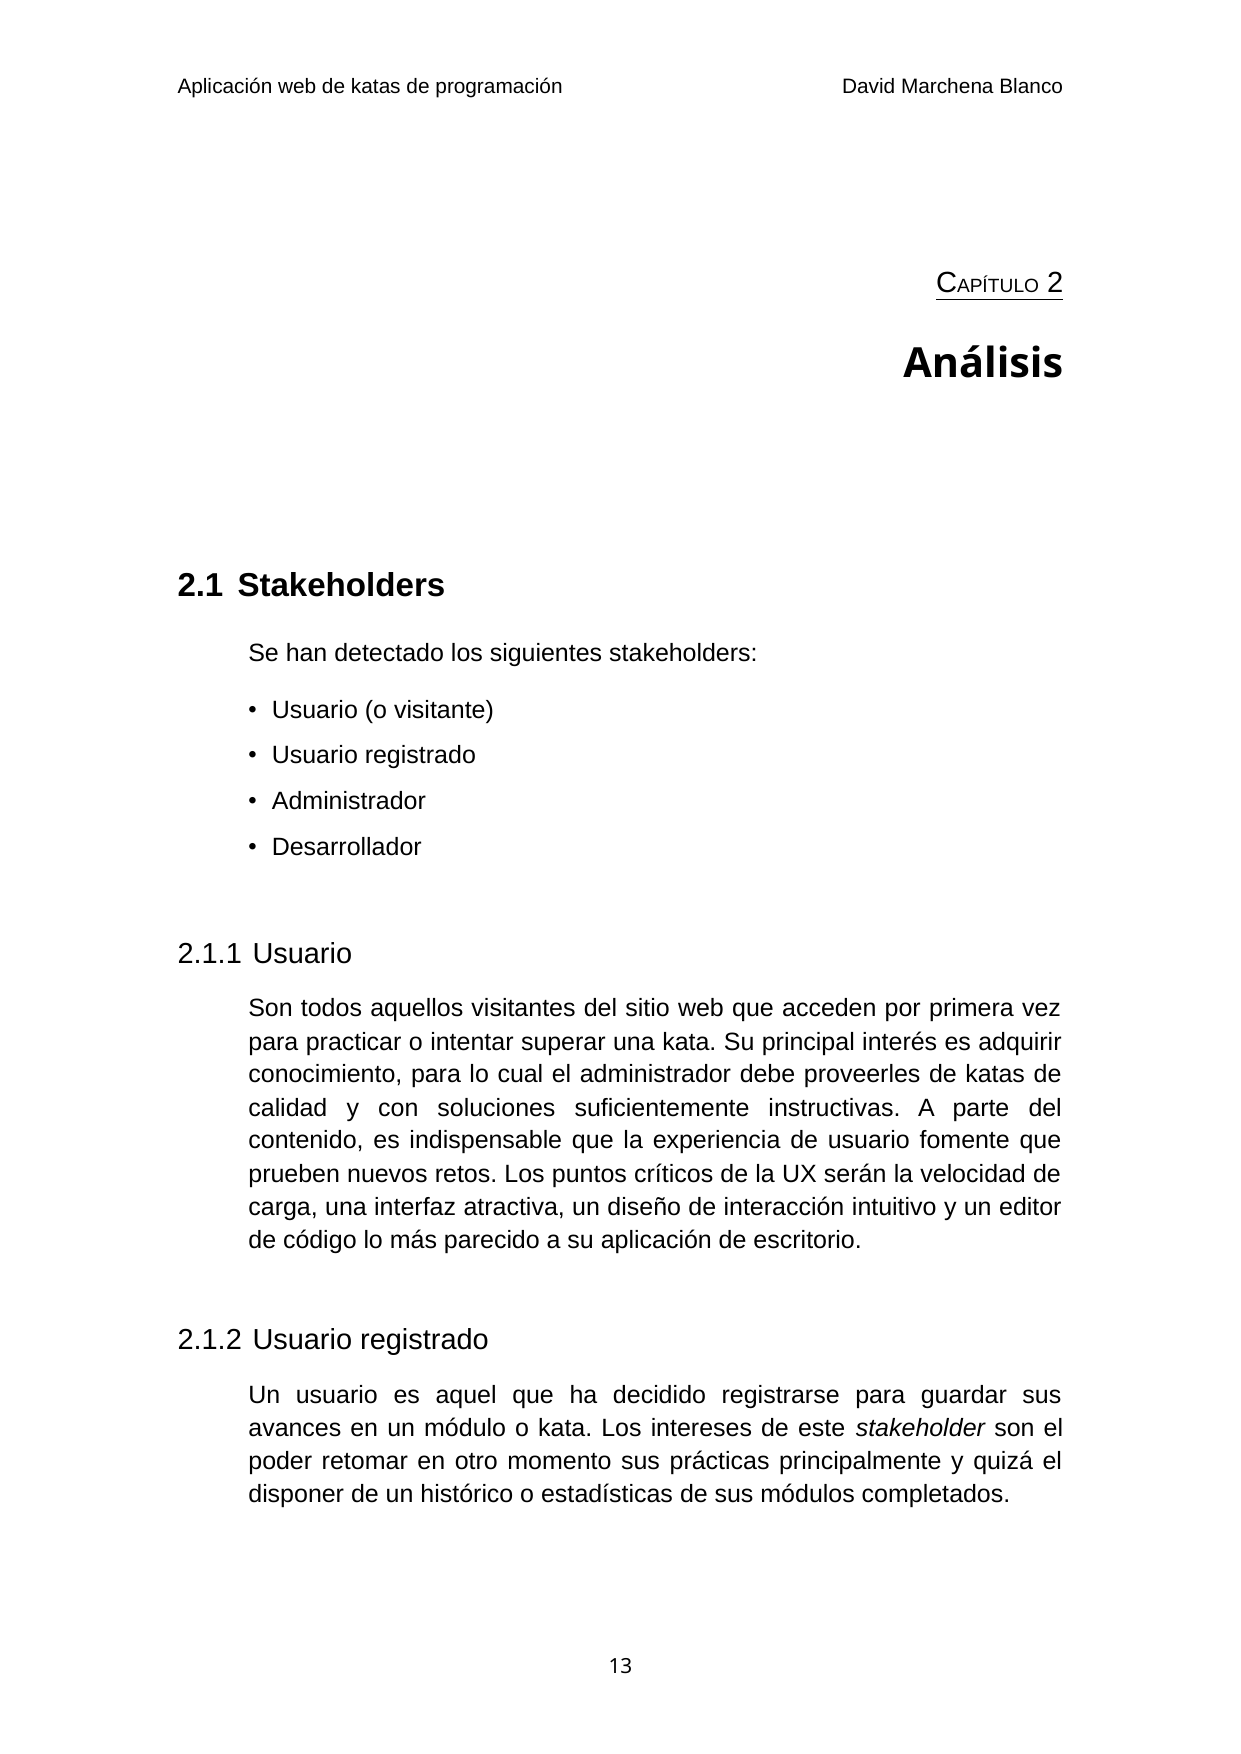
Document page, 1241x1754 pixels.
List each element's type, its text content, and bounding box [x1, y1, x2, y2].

list Usuario (o visitante) [248, 695, 1063, 724]
list Desarrollador [248, 832, 1063, 872]
text Un usuario es aquel que ha decidido registrarse para guardar sus avances en un módulo o kata. Los intereses de este stakeholder son el poder retomar en otro momento sus prácticas principalmente y quizá el disponer de un histórico o estadísticas de sus módulos completados. [177, 1379, 1063, 1507]
list Usuario registrado [248, 741, 1063, 769]
subtitle Análisis [177, 248, 1063, 389]
subtitle Usuario registrado [177, 1323, 1063, 1356]
list Administrador [248, 786, 1063, 815]
text Son todos aquellos visitantes del sitio web que acceden por primera vez para practicar o intentar superar una kata. Su principal interés es adquirir conocimiento, para lo cual el administrador debe proveerles de katas de calidad y con soluciones suficientemente instructivas. A parte del contenido, es indispensable que la experiencia de usuario fomente que prueben nuevos retos. Los puntos críticos de la UX serán la velocidad de carga, una interfaz atractiva, un diseño de interacción intuitivo y un editor de código lo más parecido a su aplicación de escritorio. [177, 993, 1063, 1253]
text Se han detectado los siguientes stakeholders: [177, 638, 1063, 667]
subtitle Usuario [177, 936, 1063, 970]
subtitle Stakeholders [177, 565, 1063, 603]
